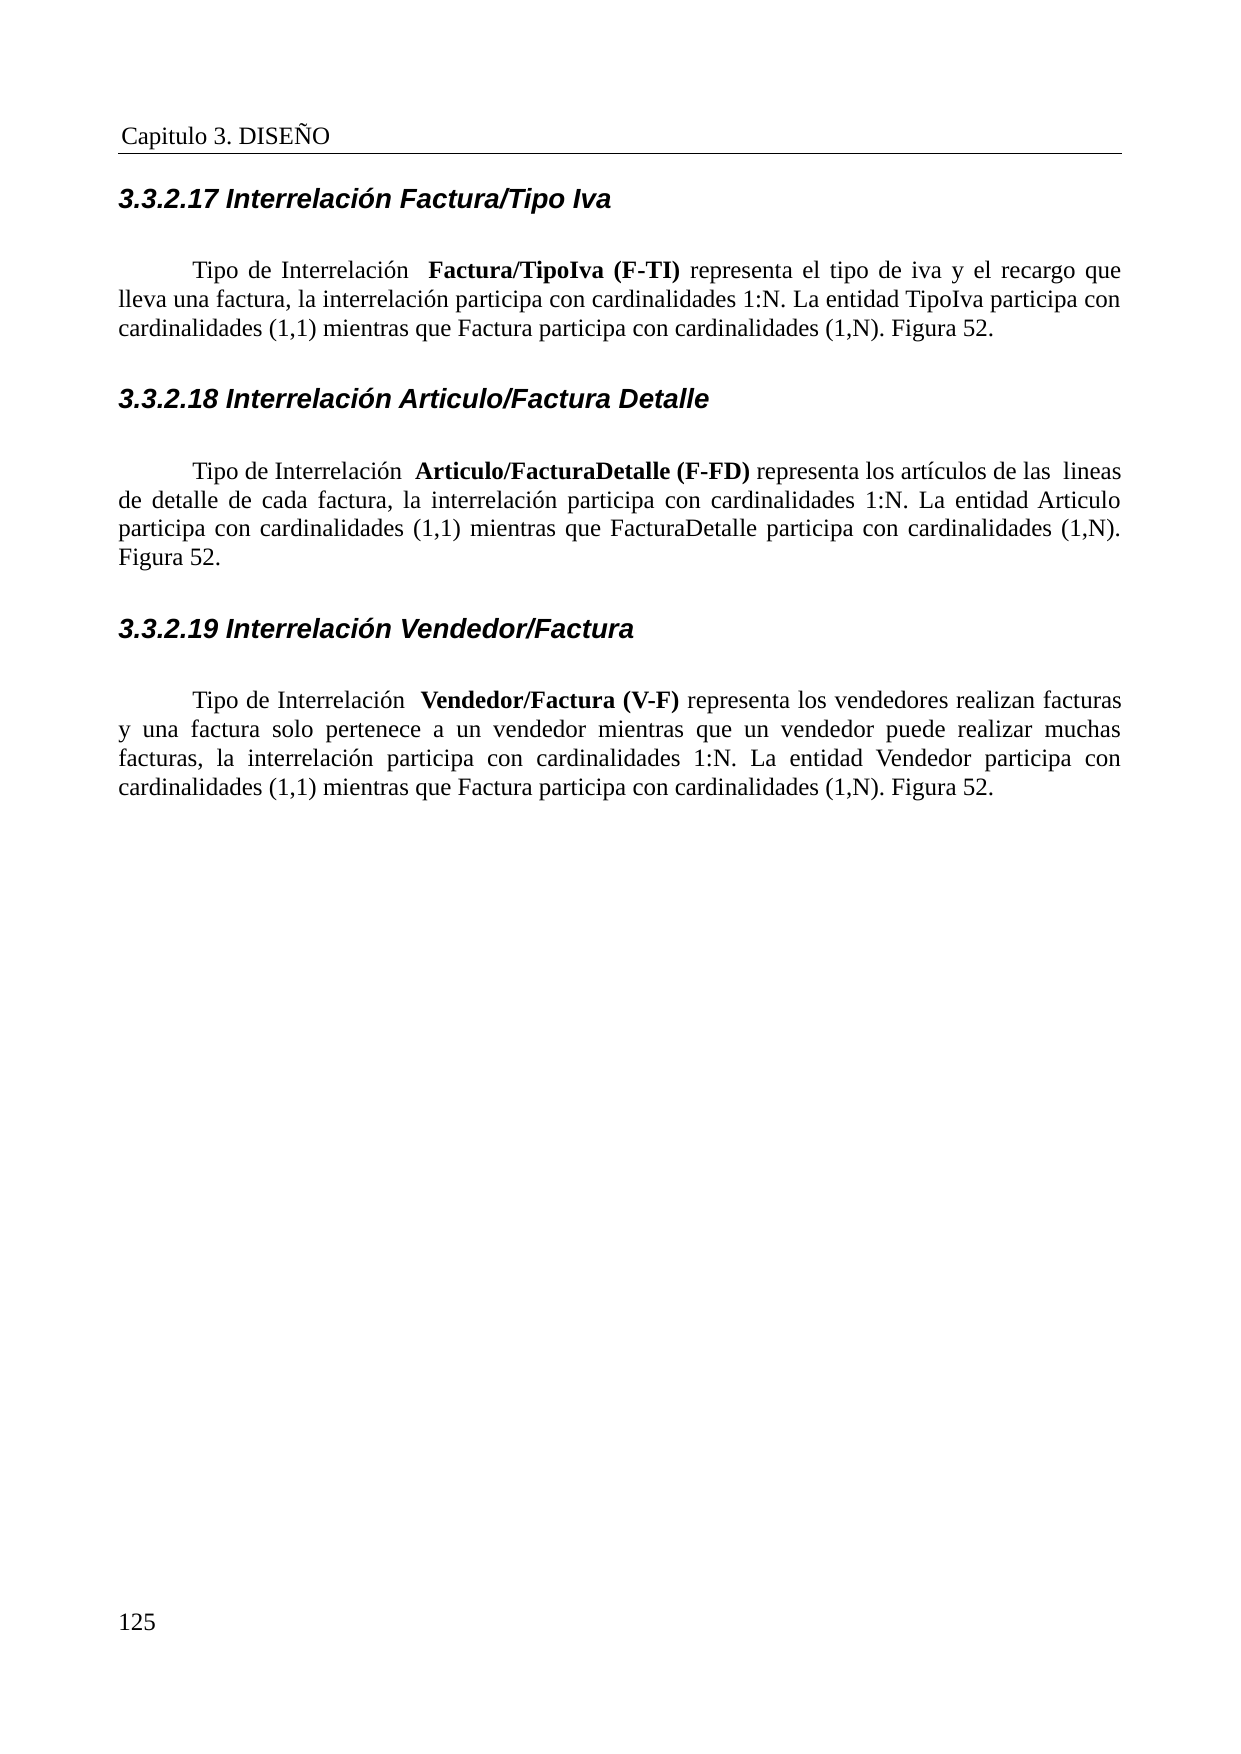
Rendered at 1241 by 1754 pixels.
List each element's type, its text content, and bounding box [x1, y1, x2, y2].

subtitle 3.3.2.19 Interrelación Vendedor/Factura [118, 612, 1122, 644]
subtitle 3.3.2.18 Interrelación Articulo/Factura Detalle [118, 383, 1122, 415]
text Tipo de Interrelación Vendedor/Factura (V-F) representa los vendedores realizan facturas y una factura solo pertenece a un vendedor mientras que un vendedor puede realizar muchas facturas, la interrelación participa con cardinalidades 1:N. La entidad Vendedor participa con cardinalidades (1,1) mientras que Factura participa con cardinalidades (1,N). Figura 52. [118, 685, 1122, 800]
subtitle 3.3.2.17 Interrelación Factura/Tipo Iva [118, 182, 1122, 214]
text Tipo de Interrelación Factura/TipoIva (F-TI) representa el tipo de iva y el recargo que lleva una factura, la interrelación participa con cardinalidades 1:N. La entidad TipoIva participa con cardinalidades (1,1) mientras que Factura participa con cardinalidades (1,N). Figura 52. [118, 255, 1122, 342]
text Tipo de Interrelación Articulo/FacturaDetalle (F-FD) representa los artículos de las lineas de detalle de cada factura, la interrelación participa con cardinalidades 1:N. La entidad Articulo participa con cardinalidades (1,1) mientras que FacturaDetalle participa con cardinalidades (1,N). Figura 52. [118, 456, 1122, 571]
